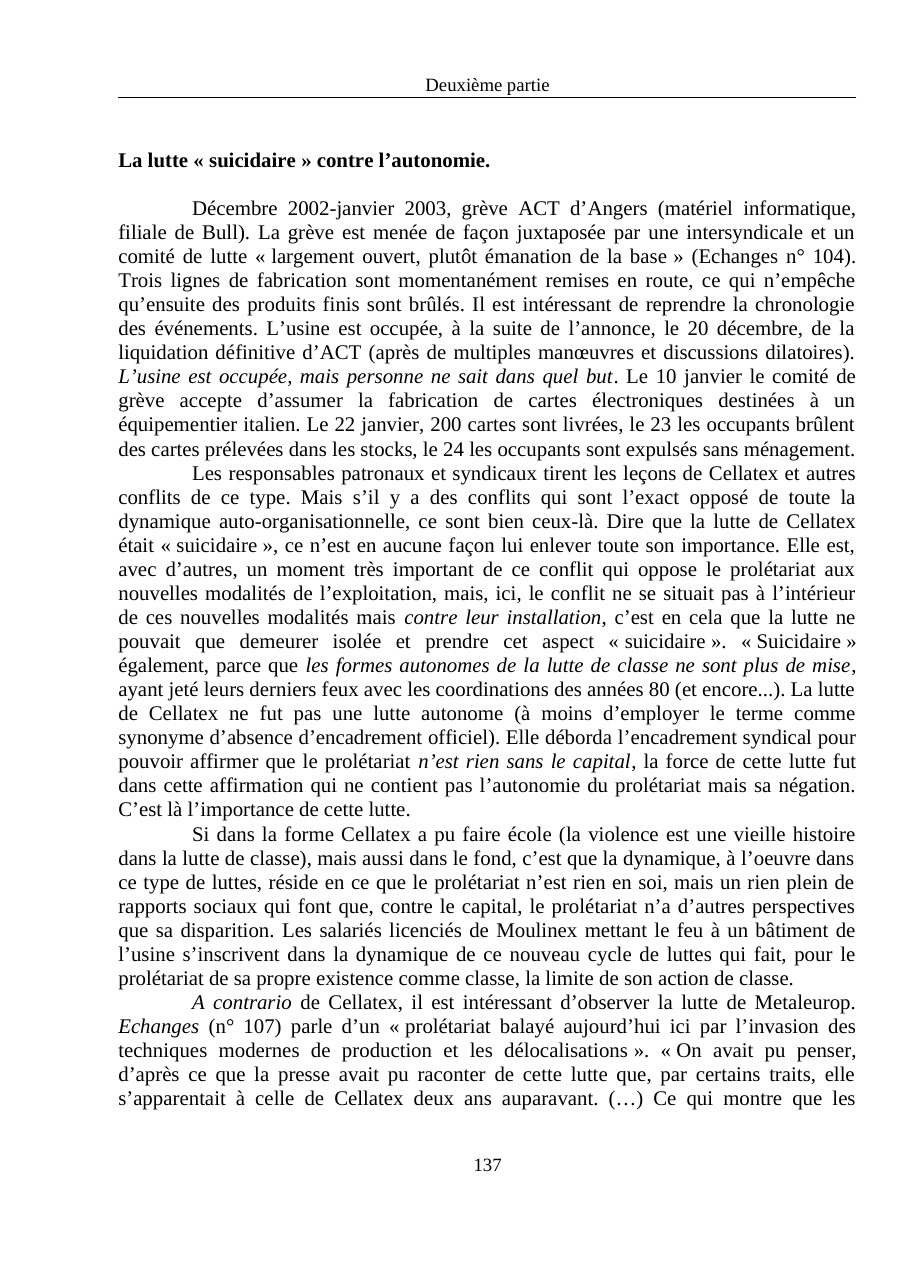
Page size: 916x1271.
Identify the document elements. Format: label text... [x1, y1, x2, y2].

subtitle La lutte « suicidaire » contre l’autonomie. [118, 148, 856, 172]
text Si dans la forme Cellatex a pu faire école (la violence est une vieille histoire dans la lutte de classe), mais aussi dans le fond, c’est que la dynamique, à l’oeuvre dans ce type de luttes, réside en ce que le prolétariat n’est rien en soi, mais un rien plein de rapports sociaux qui font que, contre le capital, le prolétariat n’a d’autres perspectives que sa disparition. Les salariés licenciés de Moulinex mettant le feu à un bâtiment de l’usine s’inscrivent dans la dynamique de ce nouveau cycle de luttes qui fait, pour le prolétariat de sa propre existence comme classe, la limite de son action de classe. [118, 821, 856, 990]
text Décembre 2002-janvier 2003, grève ACT d’Angers (matériel informatique, filiale de Bull). La grève est menée de façon juxtaposée par une intersyndicale et un comité de lutte « largement ouvert, plutôt émanation de la base » (Echanges n° 104). Trois lignes de fabrication sont momentanément remises en route, ce qui n’empêche qu’ensuite des produits finis sont brûlés. Il est intéressant de reprendre la chronologie des événements. L’usine est occupée, à la suite de l’annonce, le 20 décembre, de la liquidation définitive d’ACT (après de multiples manœuvres et discussions dilatoires). L’usine est occupée, mais personne ne sait dans quel but. Le 10 janvier le comité de grève accepte d’assumer la fabrication de cartes électroniques destinées à un équipementier italien. Le 22 janvier, 200 cartes sont livrées, le 23 les occupants brûlent des cartes prélevées dans les stocks, le 24 les occupants sont expulsés sans ménagement. [118, 196, 856, 461]
text A contrario de Cellatex, il est intéressant d’observer la lutte de Metaleurop. Echanges (n° 107) parle d’un « prolétariat balayé aujourd’hui ici par l’invasion des techniques modernes de production et les délocalisations ». « On avait pu penser, d’après ce que la presse avait pu raconter de cette lutte que, par certains traits, elle s’apparentait à celle de Cellatex deux ans auparavant. (…) Ce qui montre que les [118, 990, 856, 1110]
text Les responsables patronaux et syndicaux tirent les leçons de Cellatex et autres conflits de ce type. Mais s’il y a des conflits qui sont l’exact opposé de toute la dynamique auto-organisationnelle, ce sont bien ceux-là. Dire que la lutte de Cellatex était « suicidaire », ce n’est en aucune façon lui enlever toute son importance. Elle est, avec d’autres, un moment très important de ce conflit qui oppose le prolétariat aux nouvelles modalités de l’exploitation, mais, ici, le conflit ne se situait pas à l’intérieur de ces nouvelles modalités mais contre leur installation, c’est en cela que la lutte ne pouvait que demeurer isolée et prendre cet aspect « suicidaire ». « Suicidaire » également, parce que les formes autonomes de la lutte de classe ne sont plus de mise, ayant jeté leurs derniers feux avec les coordinations des années 80 (et encore...). La lutte de Cellatex ne fut pas une lutte autonome (à moins d’employer le terme comme synonyme d’absence d’encadrement officiel). Elle déborda l’encadrement syndical pour pouvoir affirmer que le prolétariat n’est rien sans le capital, la force de cette lutte fut dans cette affirmation qui ne contient pas l’autonomie du prolétariat mais sa négation. C’est là l’importance de cette lutte. [118, 461, 856, 821]
